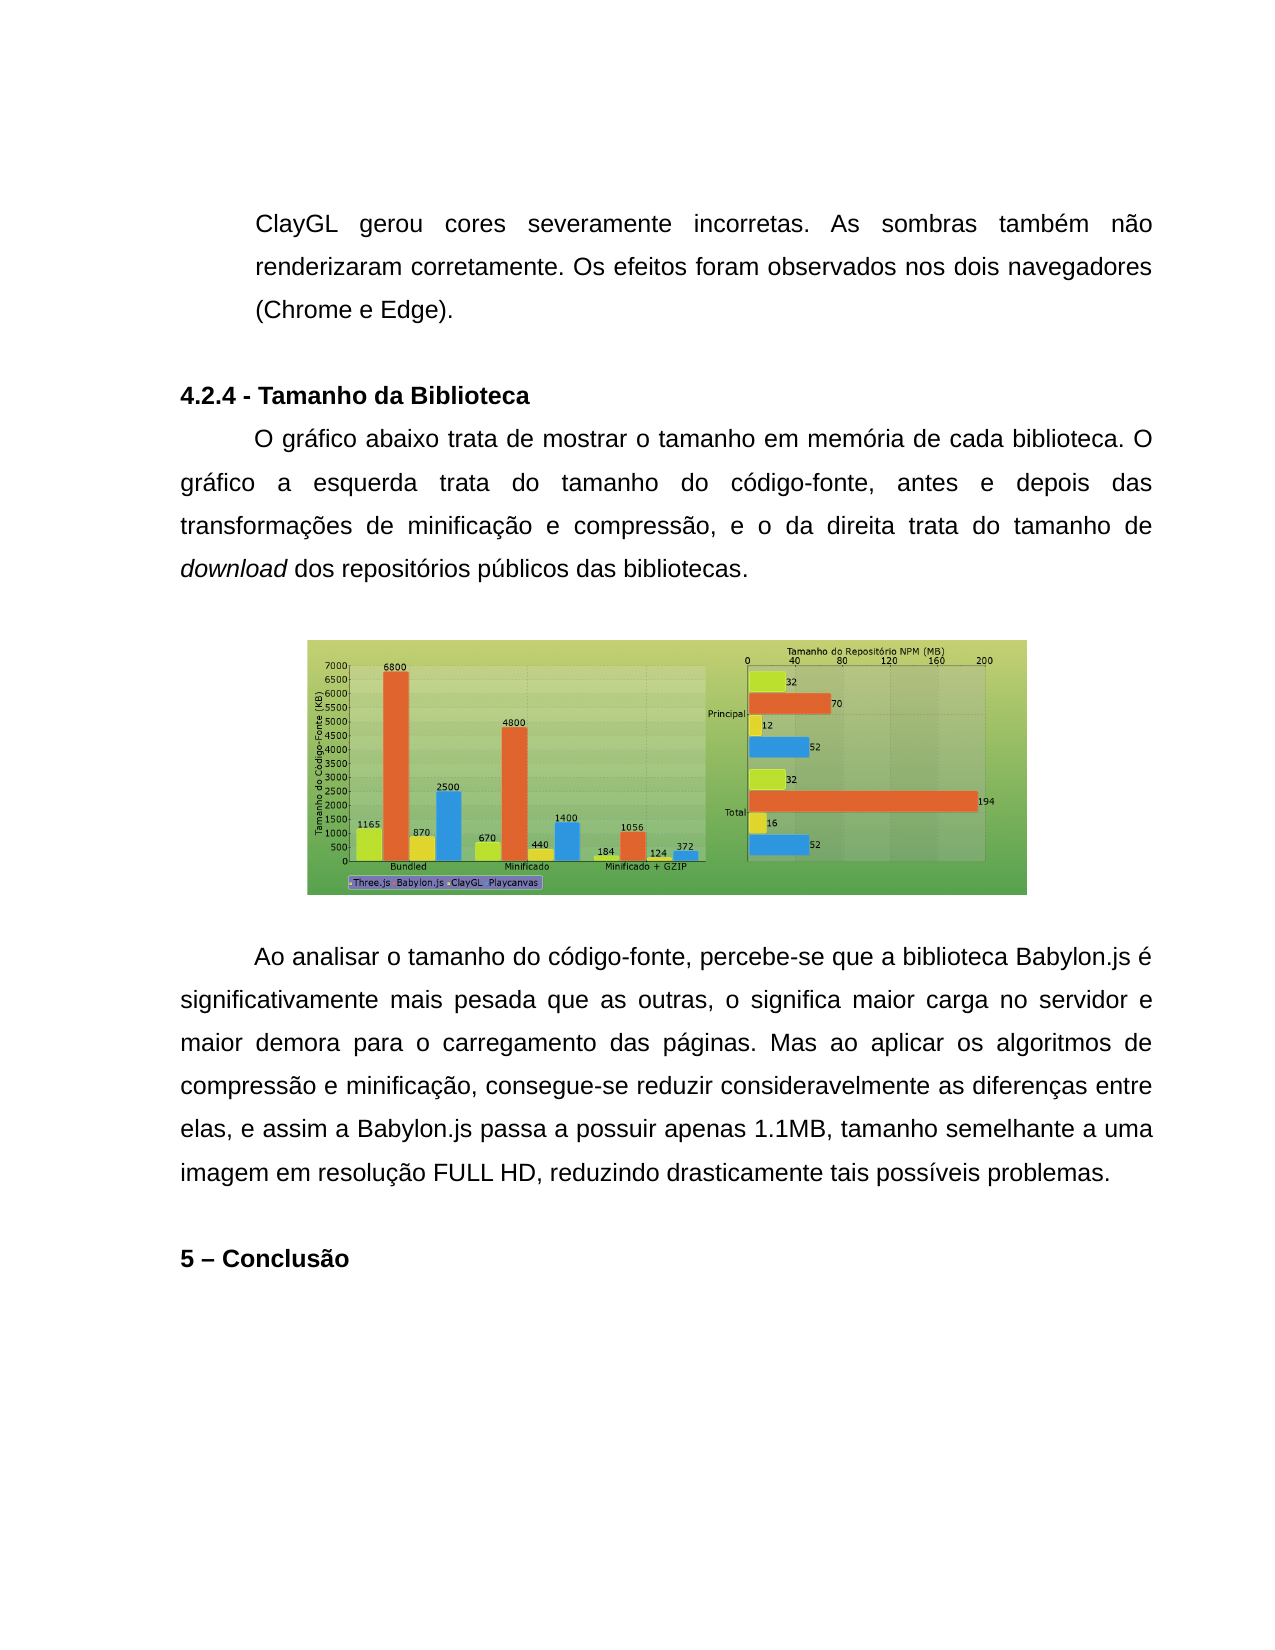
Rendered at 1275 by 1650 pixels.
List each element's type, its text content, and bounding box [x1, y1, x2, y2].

list ClayGL gerou cores severamente incorretas. As sombras também não renderizaram corretamente. Os efeitos foram observados nos dois navegadores (Chrome e Edge). [218, 209, 1154, 324]
subtitle 5 – Conclusão [180, 1244, 1154, 1273]
picture [307, 640, 1027, 895]
text Ao analisar o tamanho do código-fonte, percebe-se que a biblioteca Babylon.js é significativamente mais pesada que as outras, o significa maior carga no servidor e maior demora para o carregamento das páginas. Mas ao aplicar os algoritmos de compressão e minificação, consegue-se reduzir consideravelmente as diferenças entre elas, e assim a Babylon.js passa a possuir apenas 1.1MB, tamanho semelhante a uma imagem em resolução FULL HD, reduzindo drasticamente tais possíveis problemas. [180, 942, 1154, 1186]
text O gráfico abaixo trata de mostrar o tamanho em memória de cada biblioteca. O gráfico a esquerda trata do tamanho do código-fonte, antes e depois das transformações de minificação e compressão, e o da direita trata do tamanho de download dos repositórios públicos das bibliotecas. [180, 424, 1154, 583]
subtitle 4.2.4 - Tamanho da Biblioteca [180, 381, 1154, 410]
